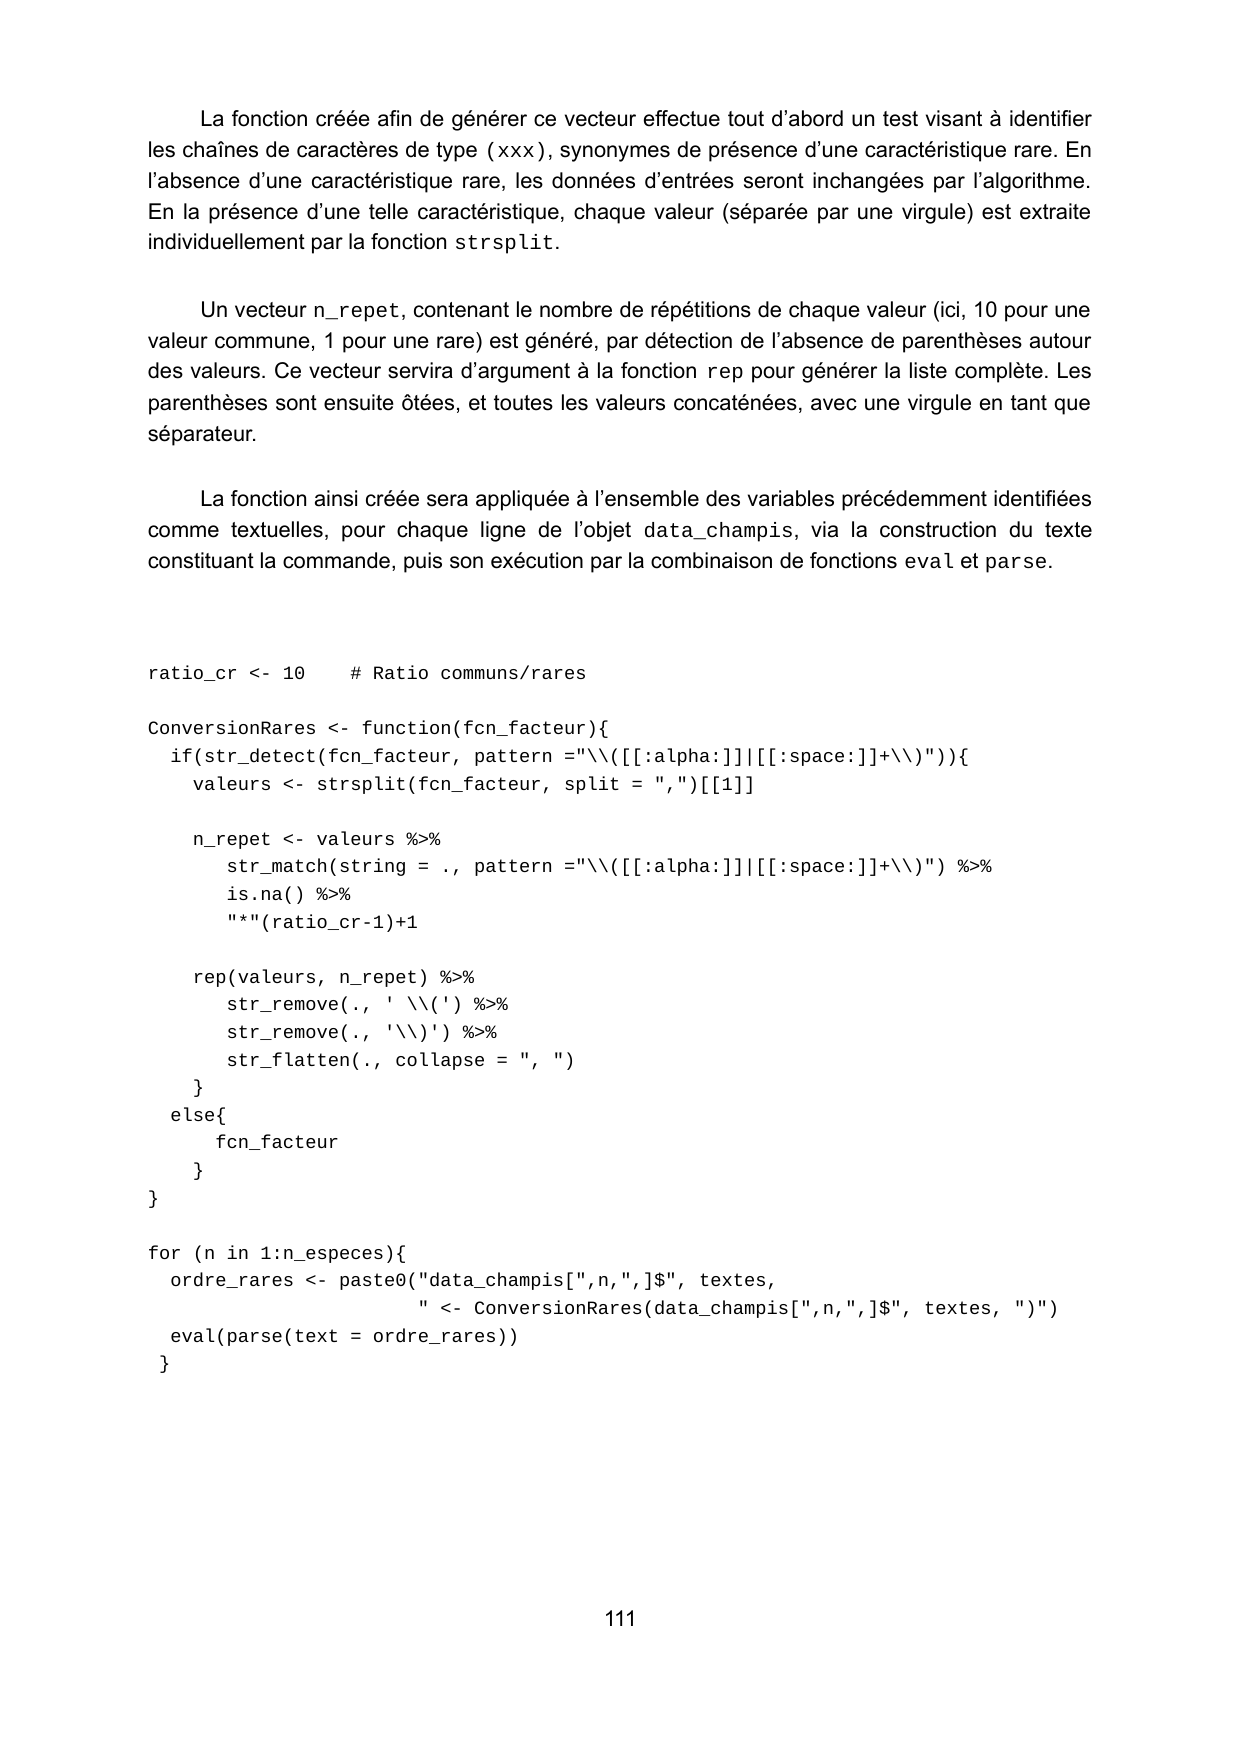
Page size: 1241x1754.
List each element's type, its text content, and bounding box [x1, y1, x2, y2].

text for (n in 1:n_especes){ [148, 1244, 1093, 1265]
text La fonction ainsi créée sera appliquée à l’ensemble des variables précédemment identifiées comme textuelles, pour chaque ligne de l’objet data_champis, via la construction du texte constituant la commande, puis son exécution par la combinaison de fonctions eval et parse. [148, 486, 1093, 575]
text ratio_cr <- 10 # Ratio communs/rares [148, 664, 1093, 685]
text rep(valeurs, n_repet) %>% [148, 968, 1093, 989]
text La fonction créée afin de générer ce vecteur effectue tout d’abord un test visant à identifier les chaînes de caractères de type (xxx), synonymes de présence d’une caractéristique rare. En l’absence d’une caractéristique rare, les données d’entrées seront inchangées par l’algorithme. En la présence d’une telle caractéristique, chaque valeur (séparée par une virgule) est extraite individuellement par la fonction strsplit. [148, 106, 1093, 256]
text } [148, 1354, 1093, 1375]
text ConversionRares <- function(fcn_facteur){ [148, 719, 1093, 740]
text str_remove(., '\\)') %>% [148, 1023, 1093, 1044]
text eval(parse(text = ordre_rares)) [148, 1326, 1093, 1348]
text "*"(ratio_cr-1)+1 [148, 912, 1093, 934]
text str_remove(., ' \\(') %>% [148, 995, 1093, 1016]
text " <- ConversionRares(data_champis[",n,",]$", textes, ")") [148, 1299, 1093, 1320]
text } [148, 1188, 1093, 1210]
text } [148, 1161, 1093, 1182]
text str_match(string = ., pattern ="\\([[:alpha:]]|[[:space:]]+\\)") %>% [148, 857, 1093, 878]
text } [148, 1078, 1093, 1099]
text else{ [148, 1106, 1093, 1127]
text n_repet <- valeurs %>% [148, 829, 1093, 851]
text fcn_facteur [148, 1133, 1093, 1154]
text if(str_detect(fcn_facteur, pattern ="\\([[:alpha:]]|[[:space:]]+\\)")){ [148, 747, 1093, 768]
text ordre_rares <- paste0("data_champis[",n,",]$", textes, [148, 1271, 1093, 1292]
text Un vecteur n_repet, contenant le nombre de répétitions de chaque valeur (ici, 10 pour une valeur commune, 1 pour une rare) est généré, par détection de l’absence de parenthèses autour des valeurs. Ce vecteur servira d’argument à la fonction rep pour générer la liste complète. Les parenthèses sont ensuite ôtées, et toutes les valeurs concaténées, avec une virgule en tant que séparateur. [148, 296, 1093, 446]
text str_flatten(., collapse = ", ") [148, 1050, 1093, 1072]
text valeurs <- strsplit(fcn_facteur, split = ",")[[1]] [148, 774, 1093, 796]
text is.na() %>% [148, 885, 1093, 906]
